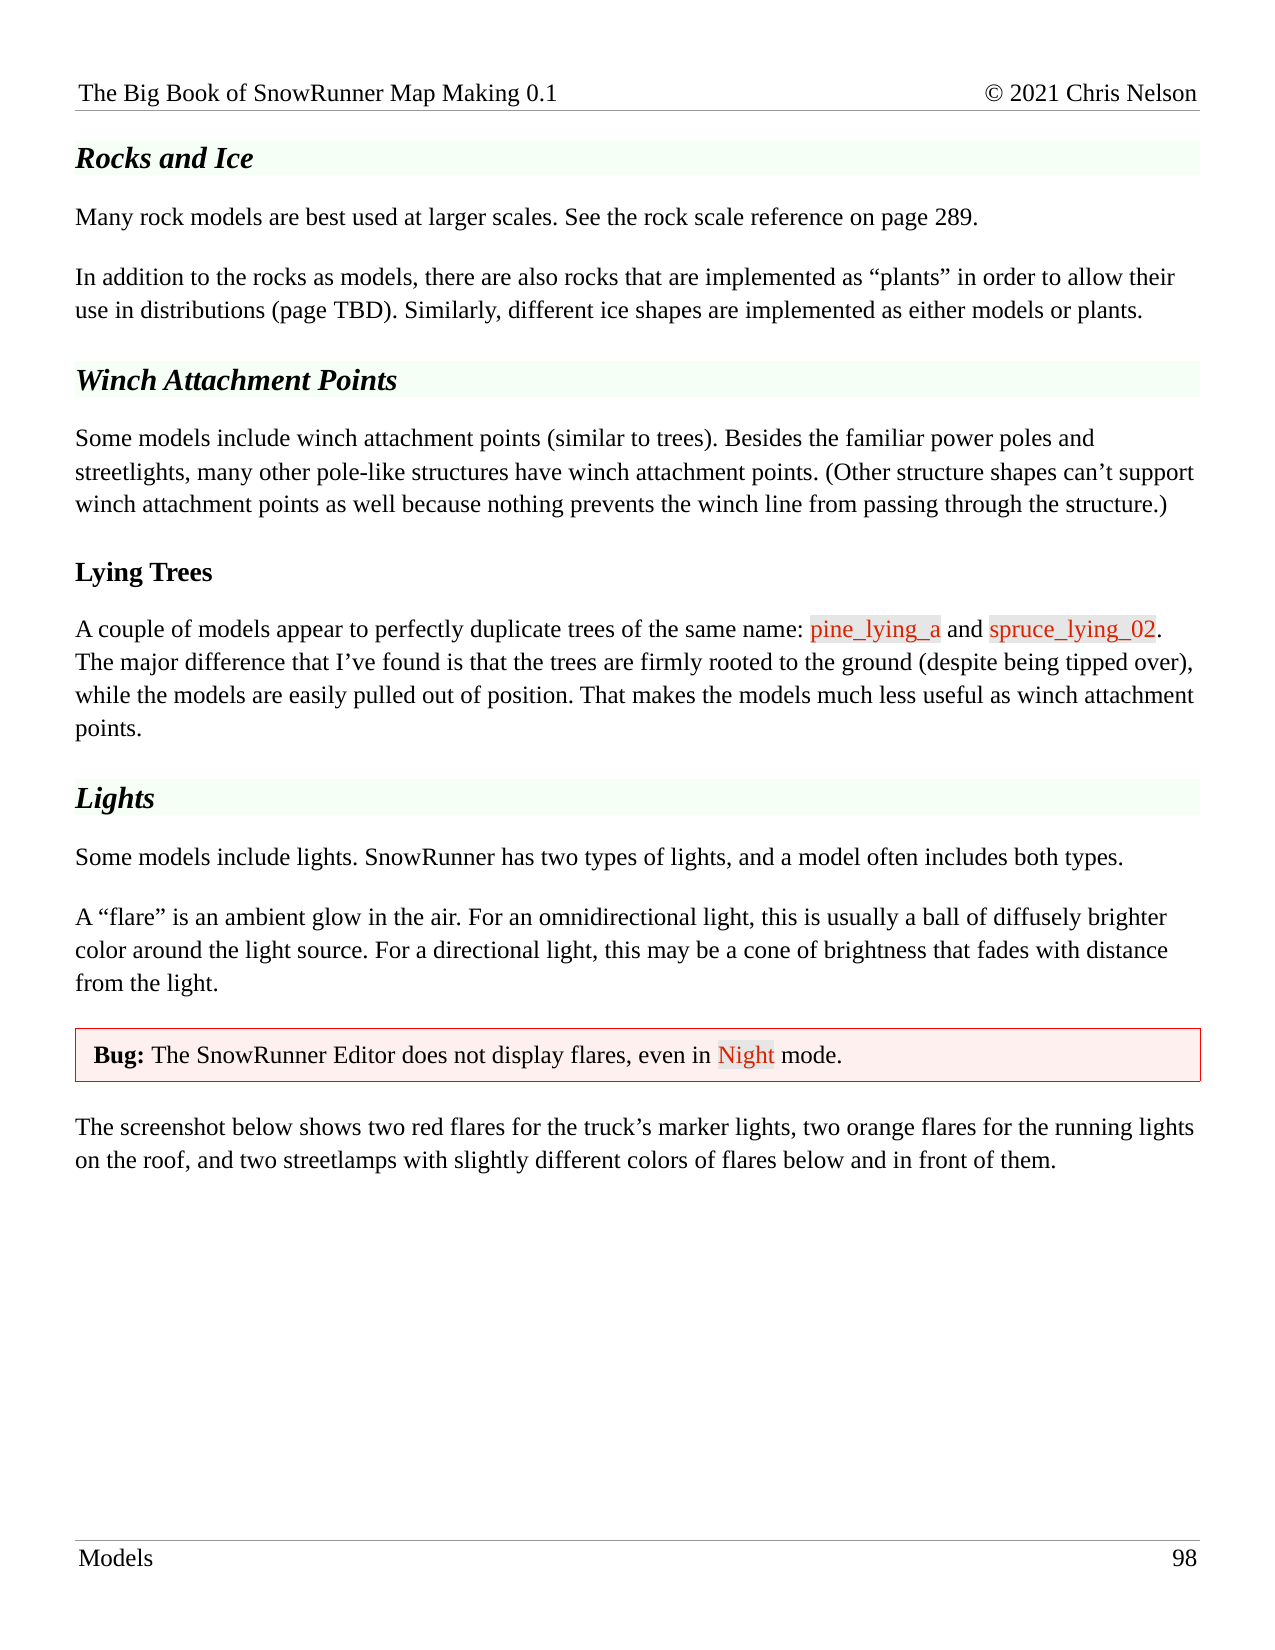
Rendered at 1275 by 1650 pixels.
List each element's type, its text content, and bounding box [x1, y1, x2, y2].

text Many rock models are best used at larger scales. See the rock scale reference on page 289. [75, 202, 1200, 231]
text Some models include lights. SnowRunner has two types of lights, and a model often includes both types. [75, 842, 1200, 871]
subtitle Rocks and Ice [75, 140, 1200, 175]
text In addition to the rocks as models, there are also rocks that are implemented as “plants” in order to allow their use in distributions (page TBD). Similarly, different ice shapes are implemented as either models or plants. [75, 262, 1200, 324]
text Some models include winch attachment points (similar to trees). Besides the familiar power poles and streetlights, many other pole-like structures have winch attachment points. (Other structure shapes can’t support winch attachment points as well because nothing prevents the winch line from passing through the structure.) [75, 423, 1200, 518]
text A couple of models appear to perfectly duplicate trees of the same name: pine_lying_a and spruce_lying_02. The major difference that I’ve found is that the trees are firmly rooted to the ground (despite being tipped over), while the models are easily pulled out of position. That makes the models much less useful as winch attachment points. [75, 614, 1200, 742]
subtitle Lying Trees [75, 556, 1200, 587]
list The SnowRunner Editor does not display flares, even in Night mode. [76, 1029, 1200, 1081]
subtitle Winch Attachment Points [75, 361, 1200, 397]
subtitle Lights [75, 779, 1200, 815]
text A “flare” is an ambient glow in the air. For an omnidirectional light, this is usually a ball of diffusely brighter color around the light source. For a directional light, this may be a cone of brightness that fades with distance from the light. [75, 902, 1200, 997]
text The screenshot below shows two red flares for the truck’s marker lights, two orange flares for the running lights on the roof, and two streetlamps with slightly different colors of flares below and in front of them. [75, 1112, 1200, 1174]
